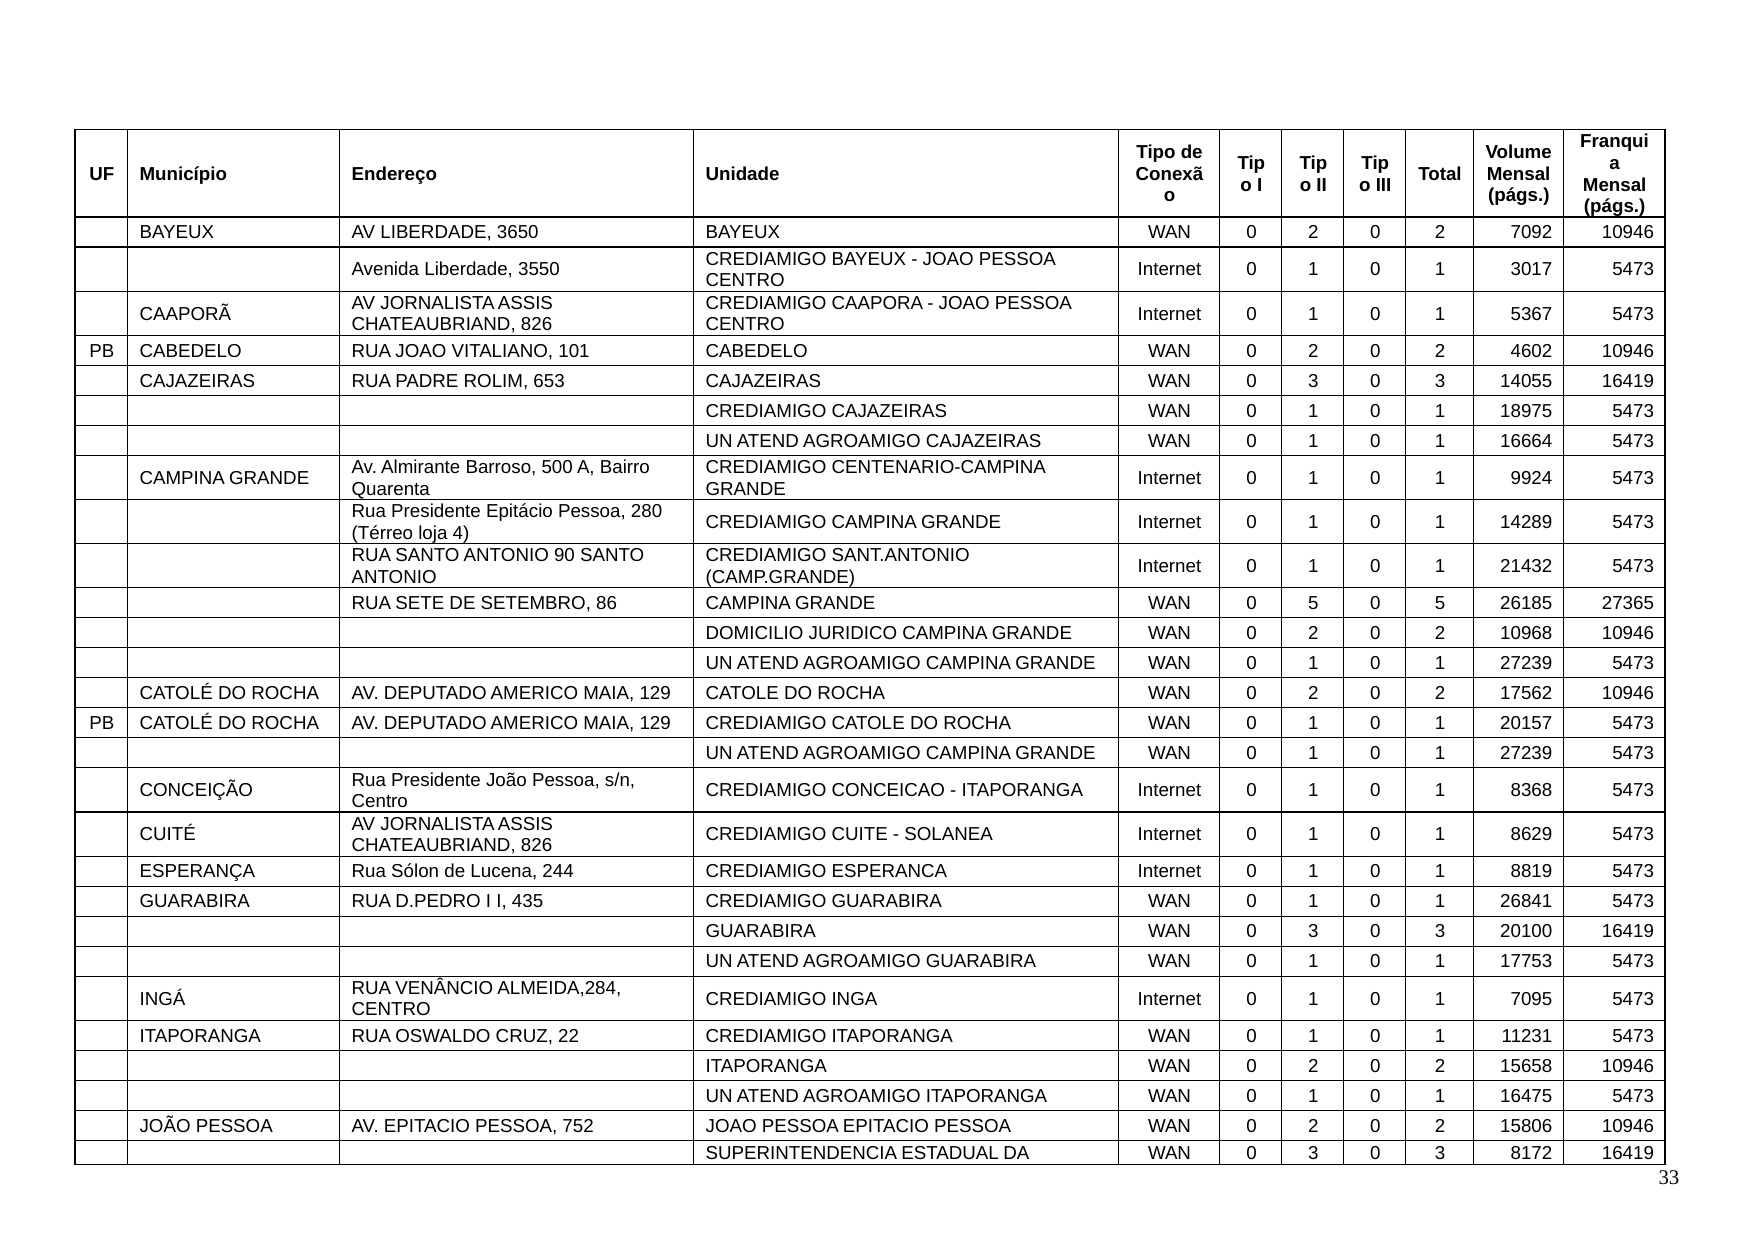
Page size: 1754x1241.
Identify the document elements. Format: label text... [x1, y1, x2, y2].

table_cell 0 [1344, 1051, 1405, 1080]
table_cell 0 [1220, 426, 1281, 455]
table_cell [76, 1081, 127, 1110]
table_cell Internet [1119, 768, 1219, 811]
table_cell [128, 1141, 339, 1164]
table_cell 27239 [1474, 648, 1563, 677]
table_cell 1 [1406, 500, 1473, 543]
table_cell 21432 [1474, 544, 1563, 587]
table_cell BAYEUX [128, 218, 339, 246]
table_cell CREDIAMIGO ITAPORANGA [694, 1021, 1118, 1050]
table_cell [128, 396, 339, 425]
table_cell 0 [1220, 678, 1281, 707]
table_cell 5473 [1564, 708, 1664, 737]
table_cell 5473 [1564, 887, 1664, 916]
table_cell 1 [1406, 768, 1473, 811]
table_cell 0 [1344, 708, 1405, 737]
table_cell WAN [1119, 366, 1219, 395]
table_cell [76, 887, 127, 916]
table_cell 10946 [1564, 1051, 1664, 1080]
table_cell [76, 1051, 127, 1080]
table_cell 0 [1220, 738, 1281, 767]
table_cell [76, 813, 127, 856]
table_cell WAN [1119, 708, 1219, 737]
table_cell 2 [1282, 1051, 1343, 1080]
table_cell [128, 588, 339, 617]
table_cell Internet [1119, 456, 1219, 499]
table_cell 8819 [1474, 857, 1563, 886]
table_cell 16475 [1474, 1081, 1563, 1110]
table_cell [76, 977, 127, 1020]
table_cell 1 [1282, 292, 1343, 335]
table_cell Internet [1119, 813, 1219, 856]
table_cell INGÁ [128, 977, 339, 1020]
table_cell DOMICILIO JURIDICO CAMPINA GRANDE [694, 618, 1118, 647]
table_cell [128, 738, 339, 767]
table_cell [76, 738, 127, 767]
table_cell WAN [1119, 648, 1219, 677]
table_cell 2 [1406, 618, 1473, 647]
table_cell 1 [1282, 977, 1343, 1020]
table_cell WAN [1119, 396, 1219, 425]
table_cell 1 [1282, 768, 1343, 811]
table_cell 10946 [1564, 678, 1664, 707]
table_cell 0 [1220, 1051, 1281, 1080]
table_cell 5473 [1564, 768, 1664, 811]
table_cell 0 [1220, 977, 1281, 1020]
table_cell BAYEUX [694, 218, 1118, 246]
table_cell [340, 426, 693, 455]
table_cell ITAPORANGA [694, 1051, 1118, 1080]
table_cell WAN [1119, 947, 1219, 976]
table_cell 5473 [1564, 1081, 1664, 1110]
table_cell 10968 [1474, 618, 1563, 647]
table_cell 5473 [1564, 292, 1664, 335]
table_cell 0 [1220, 1141, 1281, 1164]
table_cell 0 [1344, 947, 1405, 976]
table_cell CAMPINA GRANDE [694, 588, 1118, 617]
table_cell CAJAZEIRAS [694, 366, 1118, 395]
table_cell AV JORNALISTA ASSIS CHATEAUBRIAND, 826 [340, 813, 693, 856]
table_cell 2 [1282, 336, 1343, 365]
table_cell 0 [1220, 218, 1281, 246]
table_cell CREDIAMIGO ESPERANCA [694, 857, 1118, 886]
table_cell 3 [1282, 1141, 1343, 1164]
table_cell Avenida Liberdade, 3550 [340, 248, 693, 291]
table_cell [340, 917, 693, 946]
table_cell 0 [1344, 1141, 1405, 1164]
table_cell WAN [1119, 887, 1219, 916]
table_cell CREDIAMIGO CAMPINA GRANDE [694, 500, 1118, 543]
table_cell 17753 [1474, 947, 1563, 976]
table_cell 0 [1344, 648, 1405, 677]
table_cell CAAPORÃ [128, 292, 339, 335]
table_cell Av. Almirante Barroso, 500 A, Bairro Quarenta [340, 456, 693, 499]
table_header Unidade [694, 130, 1118, 216]
table_cell [76, 366, 127, 395]
table_cell UN ATEND AGROAMIGO CAJAZEIRAS [694, 426, 1118, 455]
table_cell 14289 [1474, 500, 1563, 543]
table_cell 2 [1282, 1111, 1343, 1140]
table_cell 11231 [1474, 1021, 1563, 1050]
table_cell ITAPORANGA [128, 1021, 339, 1050]
table_cell 0 [1220, 588, 1281, 617]
table_cell 1 [1282, 887, 1343, 916]
table_cell 15658 [1474, 1051, 1563, 1080]
table_cell [76, 1141, 127, 1164]
table_cell JOÃO PESSOA [128, 1111, 339, 1140]
table_cell 5473 [1564, 857, 1664, 886]
table_cell 0 [1220, 618, 1281, 647]
table_cell UN ATEND AGROAMIGO CAMPINA GRANDE [694, 738, 1118, 767]
table_cell 5473 [1564, 947, 1664, 976]
table_cell 1 [1282, 1021, 1343, 1050]
table_cell 0 [1220, 544, 1281, 587]
table_cell [76, 618, 127, 647]
table_cell Internet [1119, 292, 1219, 335]
table_cell WAN [1119, 336, 1219, 365]
table_cell 1 [1406, 648, 1473, 677]
table_cell 27239 [1474, 738, 1563, 767]
table_cell 0 [1220, 456, 1281, 499]
table_cell 3 [1282, 917, 1343, 946]
table_cell 5473 [1564, 456, 1664, 499]
table_cell [76, 248, 127, 291]
table_cell 5473 [1564, 396, 1664, 425]
table_cell 1 [1406, 1081, 1473, 1110]
table_cell 7095 [1474, 977, 1563, 1020]
table_cell WAN [1119, 588, 1219, 617]
table_cell WAN [1119, 1081, 1219, 1110]
table_cell Internet [1119, 500, 1219, 543]
table_cell CABEDELO [694, 336, 1118, 365]
table_header Volume Mensal (págs.) [1474, 130, 1563, 216]
table_cell AV. DEPUTADO AMERICO MAIA, 129 [340, 678, 693, 707]
table_cell 0 [1220, 500, 1281, 543]
table_cell PB [76, 708, 127, 737]
table_cell [128, 426, 339, 455]
table_header Tipo de Conexão [1119, 130, 1219, 216]
table_cell 0 [1220, 366, 1281, 395]
table_cell 1 [1282, 857, 1343, 886]
table_header UF [76, 130, 127, 216]
table_cell 1 [1282, 813, 1343, 856]
table_cell 4602 [1474, 336, 1563, 365]
table_cell 1 [1282, 500, 1343, 543]
table_cell CATOLE DO ROCHA [694, 678, 1118, 707]
table_cell 1 [1406, 426, 1473, 455]
table_cell 10946 [1564, 618, 1664, 647]
table_cell 0 [1220, 336, 1281, 365]
table_cell 0 [1344, 336, 1405, 365]
table_cell [76, 544, 127, 587]
table_cell 1 [1282, 708, 1343, 737]
table_cell 0 [1344, 292, 1405, 335]
table_cell 20157 [1474, 708, 1563, 737]
table_cell 1 [1406, 947, 1473, 976]
table_cell 5473 [1564, 977, 1664, 1020]
table_cell 0 [1344, 366, 1405, 395]
table_cell [76, 396, 127, 425]
table_cell 2 [1406, 218, 1473, 246]
table_cell 16419 [1564, 366, 1664, 395]
table_header Tipo I [1220, 130, 1281, 216]
table_cell 15806 [1474, 1111, 1563, 1140]
table_cell 9924 [1474, 456, 1563, 499]
table_cell Rua Sólon de Lucena, 244 [340, 857, 693, 886]
table_cell 0 [1220, 887, 1281, 916]
table_cell CAJAZEIRAS [128, 366, 339, 395]
table_cell WAN [1119, 917, 1219, 946]
table_header Município [128, 130, 339, 216]
table_cell [340, 648, 693, 677]
table_cell 26185 [1474, 588, 1563, 617]
table_cell 0 [1344, 500, 1405, 543]
table_cell 0 [1220, 708, 1281, 737]
table_cell AV. EPITACIO PESSOA, 752 [340, 1111, 693, 1140]
table_cell 1 [1282, 544, 1343, 587]
table_cell 0 [1220, 292, 1281, 335]
table_cell [340, 1051, 693, 1080]
table_cell 0 [1344, 426, 1405, 455]
table_cell 5473 [1564, 544, 1664, 587]
table_cell 8172 [1474, 1141, 1563, 1164]
table_cell 0 [1220, 1081, 1281, 1110]
table_cell WAN [1119, 1111, 1219, 1140]
table_cell [128, 618, 339, 647]
table_cell 0 [1344, 456, 1405, 499]
table_cell 3 [1406, 1141, 1473, 1164]
table_cell WAN [1119, 1141, 1219, 1164]
table_cell 1 [1406, 1021, 1473, 1050]
table_cell CREDIAMIGO INGA [694, 977, 1118, 1020]
table_cell WAN [1119, 678, 1219, 707]
table_cell GUARABIRA [694, 917, 1118, 946]
table_cell [340, 1141, 693, 1164]
table_cell 0 [1344, 1111, 1405, 1140]
table_cell CABEDELO [128, 336, 339, 365]
table_cell 0 [1344, 887, 1405, 916]
table_cell 1 [1282, 738, 1343, 767]
table_cell WAN [1119, 426, 1219, 455]
table_cell 0 [1344, 1081, 1405, 1110]
table_cell [340, 738, 693, 767]
table_cell WAN [1119, 218, 1219, 246]
table_cell CREDIAMIGO CENTENARIO-CAMPINA GRANDE [694, 456, 1118, 499]
table_cell 1 [1406, 248, 1473, 291]
table_cell 0 [1344, 857, 1405, 886]
table_cell 10946 [1564, 336, 1664, 365]
table_cell CREDIAMIGO CUITE - SOLANEA [694, 813, 1118, 856]
table_cell 0 [1344, 678, 1405, 707]
table_cell 1 [1406, 708, 1473, 737]
table_cell 5 [1282, 588, 1343, 617]
table_cell 27365 [1564, 588, 1664, 617]
table_cell 1 [1282, 648, 1343, 677]
table_cell CONCEIÇÃO [128, 768, 339, 811]
table_cell 0 [1220, 648, 1281, 677]
table_cell [340, 1081, 693, 1110]
table_cell 5473 [1564, 426, 1664, 455]
table_cell [128, 544, 339, 587]
table_cell 5473 [1564, 1021, 1664, 1050]
table_cell 2 [1406, 1111, 1473, 1140]
table_cell CREDIAMIGO GUARABIRA [694, 887, 1118, 916]
table_cell [128, 947, 339, 976]
table_cell [76, 1111, 127, 1140]
table_cell RUA PADRE ROLIM, 653 [340, 366, 693, 395]
table_cell 18975 [1474, 396, 1563, 425]
table_cell 8629 [1474, 813, 1563, 856]
table_cell 1 [1282, 396, 1343, 425]
table_cell [128, 917, 339, 946]
table_cell Rua Presidente João Pessoa, s/n, Centro [340, 768, 693, 811]
table_cell CREDIAMIGO BAYEUX - JOAO PESSOA CENTRO [694, 248, 1118, 291]
table_cell 5473 [1564, 738, 1664, 767]
table_cell 0 [1220, 396, 1281, 425]
table_cell [76, 857, 127, 886]
table_cell 16419 [1564, 1141, 1664, 1164]
table_cell 0 [1220, 248, 1281, 291]
table_cell [340, 618, 693, 647]
table_cell Internet [1119, 857, 1219, 886]
table_cell WAN [1119, 618, 1219, 647]
table_cell 14055 [1474, 366, 1563, 395]
table_cell CATOLÉ DO ROCHA [128, 708, 339, 737]
table_cell 5473 [1564, 648, 1664, 677]
table_cell AV LIBERDADE, 3650 [340, 218, 693, 246]
table_cell 2 [1282, 618, 1343, 647]
table_cell [76, 588, 127, 617]
table_cell 1 [1406, 456, 1473, 499]
table_cell 3017 [1474, 248, 1563, 291]
table_cell 2 [1282, 678, 1343, 707]
table_cell UN ATEND AGROAMIGO ITAPORANGA [694, 1081, 1118, 1110]
table_cell 5473 [1564, 248, 1664, 291]
table_cell [76, 218, 127, 246]
table_cell 1 [1406, 977, 1473, 1020]
table_cell ESPERANÇA [128, 857, 339, 886]
table_cell UN ATEND AGROAMIGO GUARABIRA [694, 947, 1118, 976]
table_cell [128, 500, 339, 543]
table_cell Internet [1119, 977, 1219, 1020]
table_cell 16664 [1474, 426, 1563, 455]
table_cell 3 [1282, 366, 1343, 395]
table_cell 2 [1282, 218, 1343, 246]
table_cell CAMPINA GRANDE [128, 456, 339, 499]
table_cell CREDIAMIGO CONCEICAO - ITAPORANGA [694, 768, 1118, 811]
table_cell 1 [1406, 738, 1473, 767]
table_cell 0 [1344, 768, 1405, 811]
table_cell RUA JOAO VITALIANO, 101 [340, 336, 693, 365]
table_cell CUITÉ [128, 813, 339, 856]
table_cell [128, 248, 339, 291]
table_cell 0 [1344, 248, 1405, 291]
table_cell 5367 [1474, 292, 1563, 335]
table_cell RUA SANTO ANTONIO 90 SANTO ANTONIO [340, 544, 693, 587]
table_cell 10946 [1564, 1111, 1664, 1140]
table_cell 5473 [1564, 500, 1664, 543]
table_cell 0 [1220, 813, 1281, 856]
table_cell WAN [1119, 1021, 1219, 1050]
table_cell 3 [1406, 917, 1473, 946]
table_cell 0 [1220, 857, 1281, 886]
table_cell 0 [1220, 1021, 1281, 1050]
table_cell 10946 [1564, 218, 1664, 246]
table_cell CREDIAMIGO CAJAZEIRAS [694, 396, 1118, 425]
table_cell 3 [1406, 366, 1473, 395]
table_header Tipo III [1344, 130, 1405, 216]
table_cell 7092 [1474, 218, 1563, 246]
table_cell 1 [1406, 887, 1473, 916]
table_cell 0 [1344, 618, 1405, 647]
table_cell 2 [1406, 1051, 1473, 1080]
table_header Tipo II [1282, 130, 1343, 216]
table_cell CREDIAMIGO CAAPORA - JOAO PESSOA CENTRO [694, 292, 1118, 335]
table_cell 1 [1282, 426, 1343, 455]
table_cell [76, 947, 127, 976]
table_cell 0 [1344, 813, 1405, 856]
table_cell 0 [1344, 218, 1405, 246]
table_cell 2 [1406, 678, 1473, 707]
table_cell 20100 [1474, 917, 1563, 946]
table_cell 0 [1344, 544, 1405, 587]
table_cell CATOLÉ DO ROCHA [128, 678, 339, 707]
table_cell 5473 [1564, 813, 1664, 856]
table_cell 17562 [1474, 678, 1563, 707]
table_cell RUA OSWALDO CRUZ, 22 [340, 1021, 693, 1050]
table_cell 1 [1282, 456, 1343, 499]
table_cell [128, 1081, 339, 1110]
table_cell 1 [1282, 248, 1343, 291]
table_cell 1 [1406, 857, 1473, 886]
table_cell [76, 456, 127, 499]
table_cell UN ATEND AGROAMIGO CAMPINA GRANDE [694, 648, 1118, 677]
table_cell [76, 426, 127, 455]
table_cell 0 [1344, 588, 1405, 617]
table_cell AV. DEPUTADO AMERICO MAIA, 129 [340, 708, 693, 737]
table_cell 0 [1220, 768, 1281, 811]
table_cell Rua Presidente Epitácio Pessoa, 280 (Térreo loja 4) [340, 500, 693, 543]
table_cell 0 [1344, 1021, 1405, 1050]
table_cell 0 [1220, 917, 1281, 946]
table_cell 5 [1406, 588, 1473, 617]
table_cell 1 [1282, 1081, 1343, 1110]
table_cell [76, 500, 127, 543]
table_cell 0 [1344, 396, 1405, 425]
table_cell CREDIAMIGO SANT.ANTONIO (CAMP.GRANDE) [694, 544, 1118, 587]
table_cell 2 [1406, 336, 1473, 365]
table_cell 16419 [1564, 917, 1664, 946]
table_cell [340, 396, 693, 425]
table_cell 1 [1282, 947, 1343, 976]
table_cell 26841 [1474, 887, 1563, 916]
table_cell WAN [1119, 1051, 1219, 1080]
table_cell [76, 1021, 127, 1050]
table_cell 0 [1220, 1111, 1281, 1140]
table_cell [76, 292, 127, 335]
table_cell 1 [1406, 396, 1473, 425]
table_cell 8368 [1474, 768, 1563, 811]
table_cell GUARABIRA [128, 887, 339, 916]
table_cell 1 [1406, 813, 1473, 856]
table_cell [128, 1051, 339, 1080]
table_cell SUPERINTENDENCIA ESTADUAL DA [694, 1141, 1118, 1164]
table_cell Internet [1119, 248, 1219, 291]
table_cell RUA VENÂNCIO ALMEIDA,284, CENTRO [340, 977, 693, 1020]
table_cell WAN [1119, 738, 1219, 767]
table_cell [128, 648, 339, 677]
table_cell [76, 917, 127, 946]
table_header Franquia Mensal (págs.) [1564, 130, 1664, 216]
table_cell 0 [1344, 917, 1405, 946]
table_cell RUA D.PEDRO I I, 435 [340, 887, 693, 916]
table_cell [76, 768, 127, 811]
table_cell AV JORNALISTA ASSIS CHATEAUBRIAND, 826 [340, 292, 693, 335]
table_cell CREDIAMIGO CATOLE DO ROCHA [694, 708, 1118, 737]
table_cell RUA SETE DE SETEMBRO, 86 [340, 588, 693, 617]
table_cell 1 [1406, 544, 1473, 587]
table_cell [76, 678, 127, 707]
table_cell JOAO PESSOA EPITACIO PESSOA [694, 1111, 1118, 1140]
table_cell 0 [1344, 977, 1405, 1020]
table_cell [340, 947, 693, 976]
table_cell [76, 648, 127, 677]
table_cell 1 [1406, 292, 1473, 335]
table_cell PB [76, 336, 127, 365]
table_cell Internet [1119, 544, 1219, 587]
table_header Endereço [340, 130, 693, 216]
table_header Total [1406, 130, 1473, 216]
table_cell 0 [1344, 738, 1405, 767]
table_cell 0 [1220, 947, 1281, 976]
